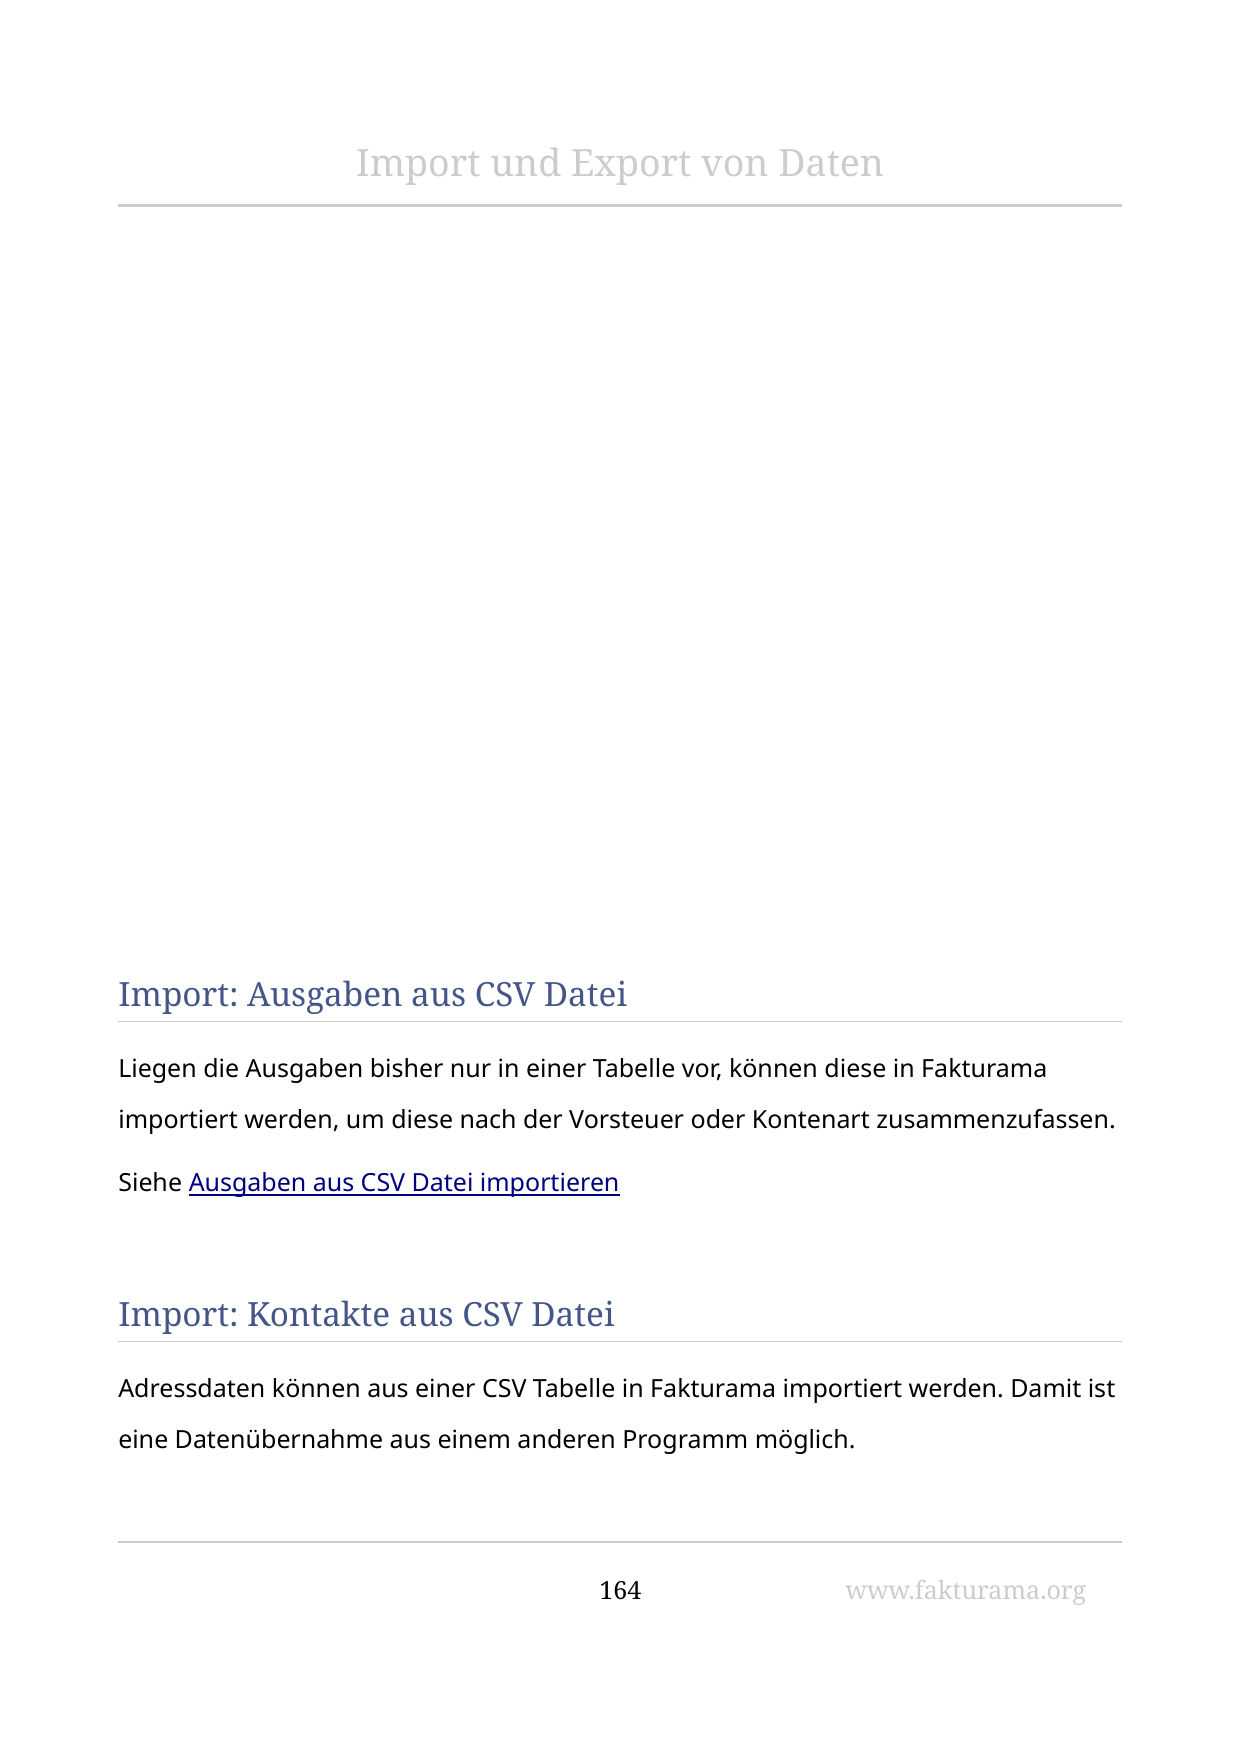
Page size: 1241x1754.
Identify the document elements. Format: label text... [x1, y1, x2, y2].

subtitle Import: Ausgaben aus CSV Datei [118, 971, 1122, 1021]
text Liegen die Ausgaben bisher nur in einer Tabelle vor, können diese in Fakturama importiert werden, um diese nach der Vorsteuer oder Kontenart zusammenzufassen. [118, 1050, 1122, 1135]
subtitle Import: Kontakte aus CSV Datei [118, 1291, 1122, 1341]
text Adressdaten können aus einer CSV Tabelle in Fakturama importiert werden. Damit ist eine Datenübernahme aus einem anderen Programm möglich. [118, 1371, 1122, 1456]
text Siehe Ausgaben aus CSV Datei importieren [118, 1165, 1122, 1199]
